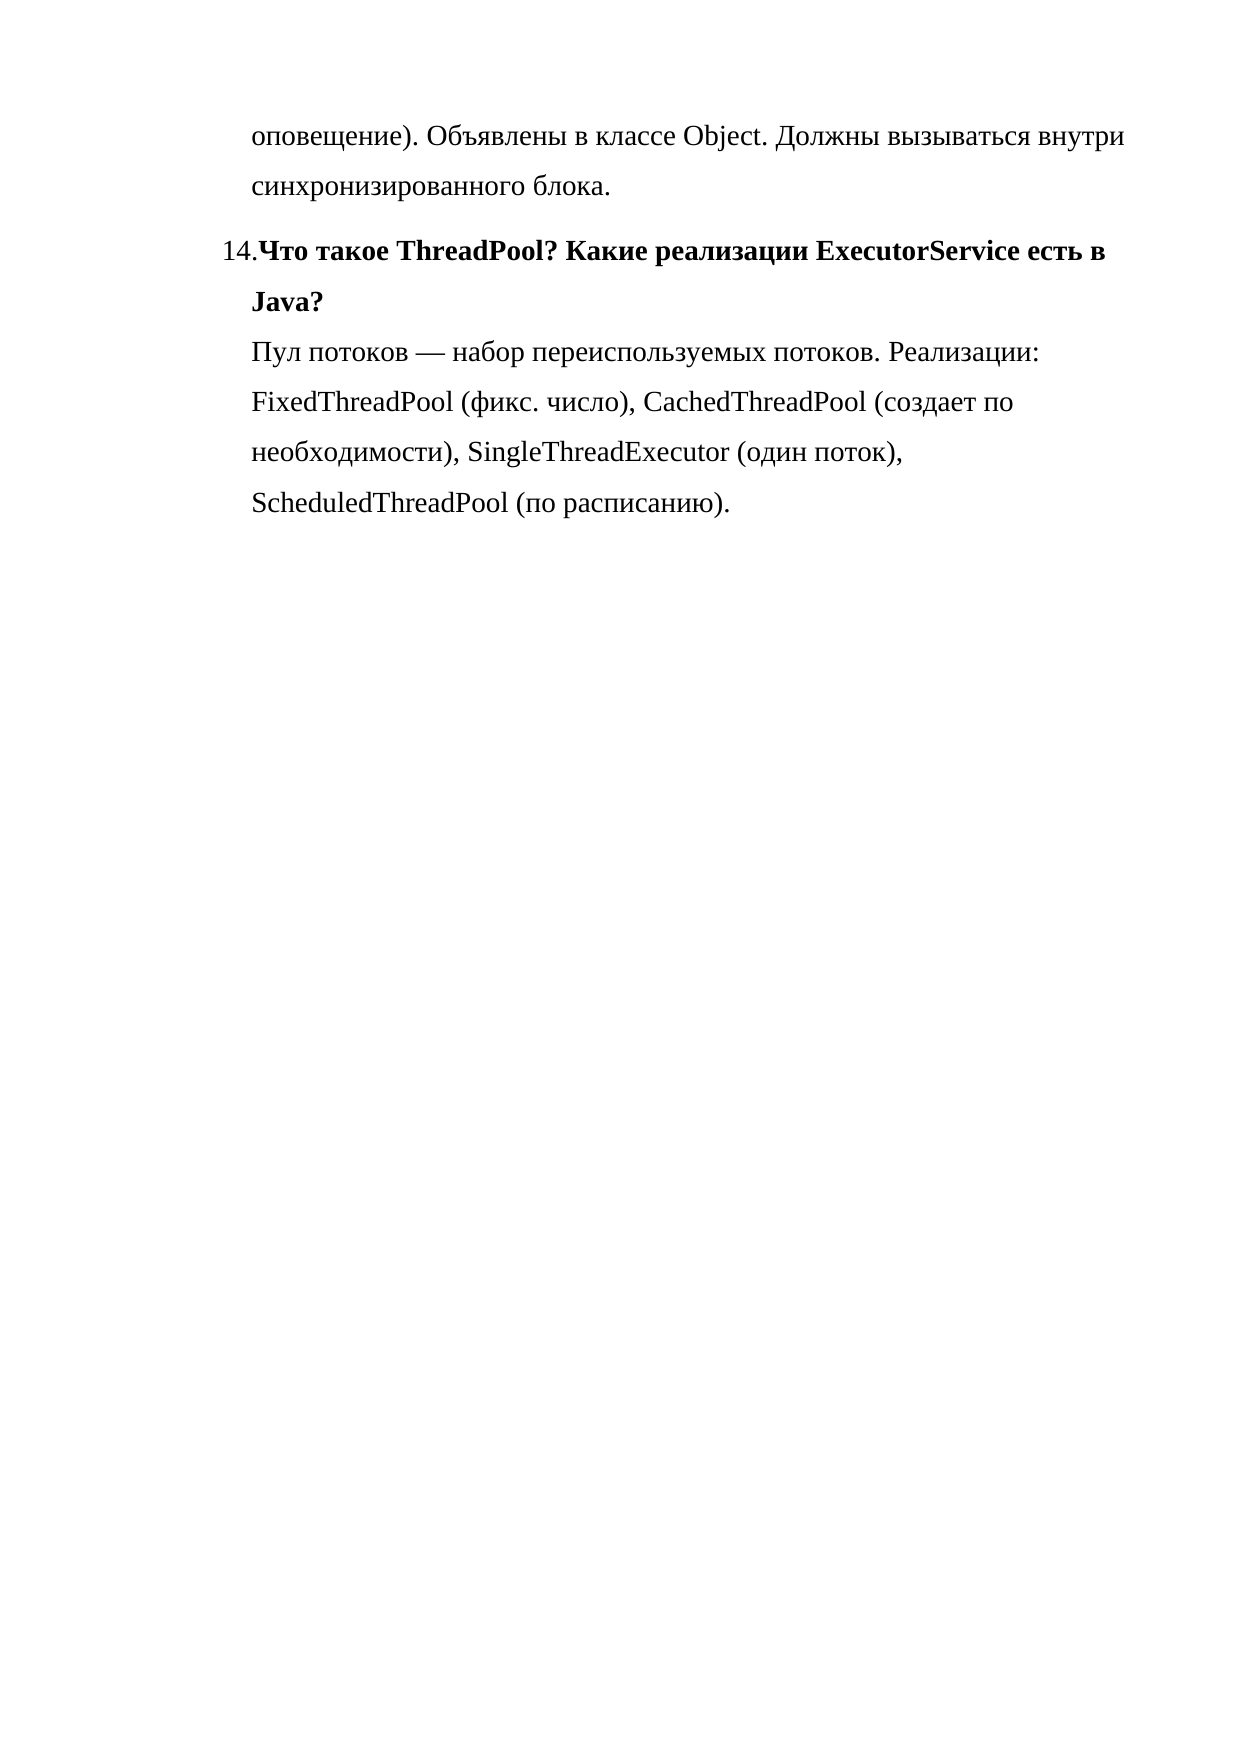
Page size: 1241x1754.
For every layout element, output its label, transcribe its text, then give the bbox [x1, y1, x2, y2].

list оповещение). Объявлены в классе Object. Должны вызываться внутри синхронизированного блока. [222, 118, 1152, 202]
list Что такое ThreadPool? Какие реализации ExecutorService есть в Java? Пул потоков — набор переиспользуемых потоков. Реализации: FixedThreadPool (фикс. число), CachedThreadPool (создает по необходимости), SingleThreadExecutor (один поток), ScheduledThreadPool (по расписанию). [222, 233, 1152, 518]
